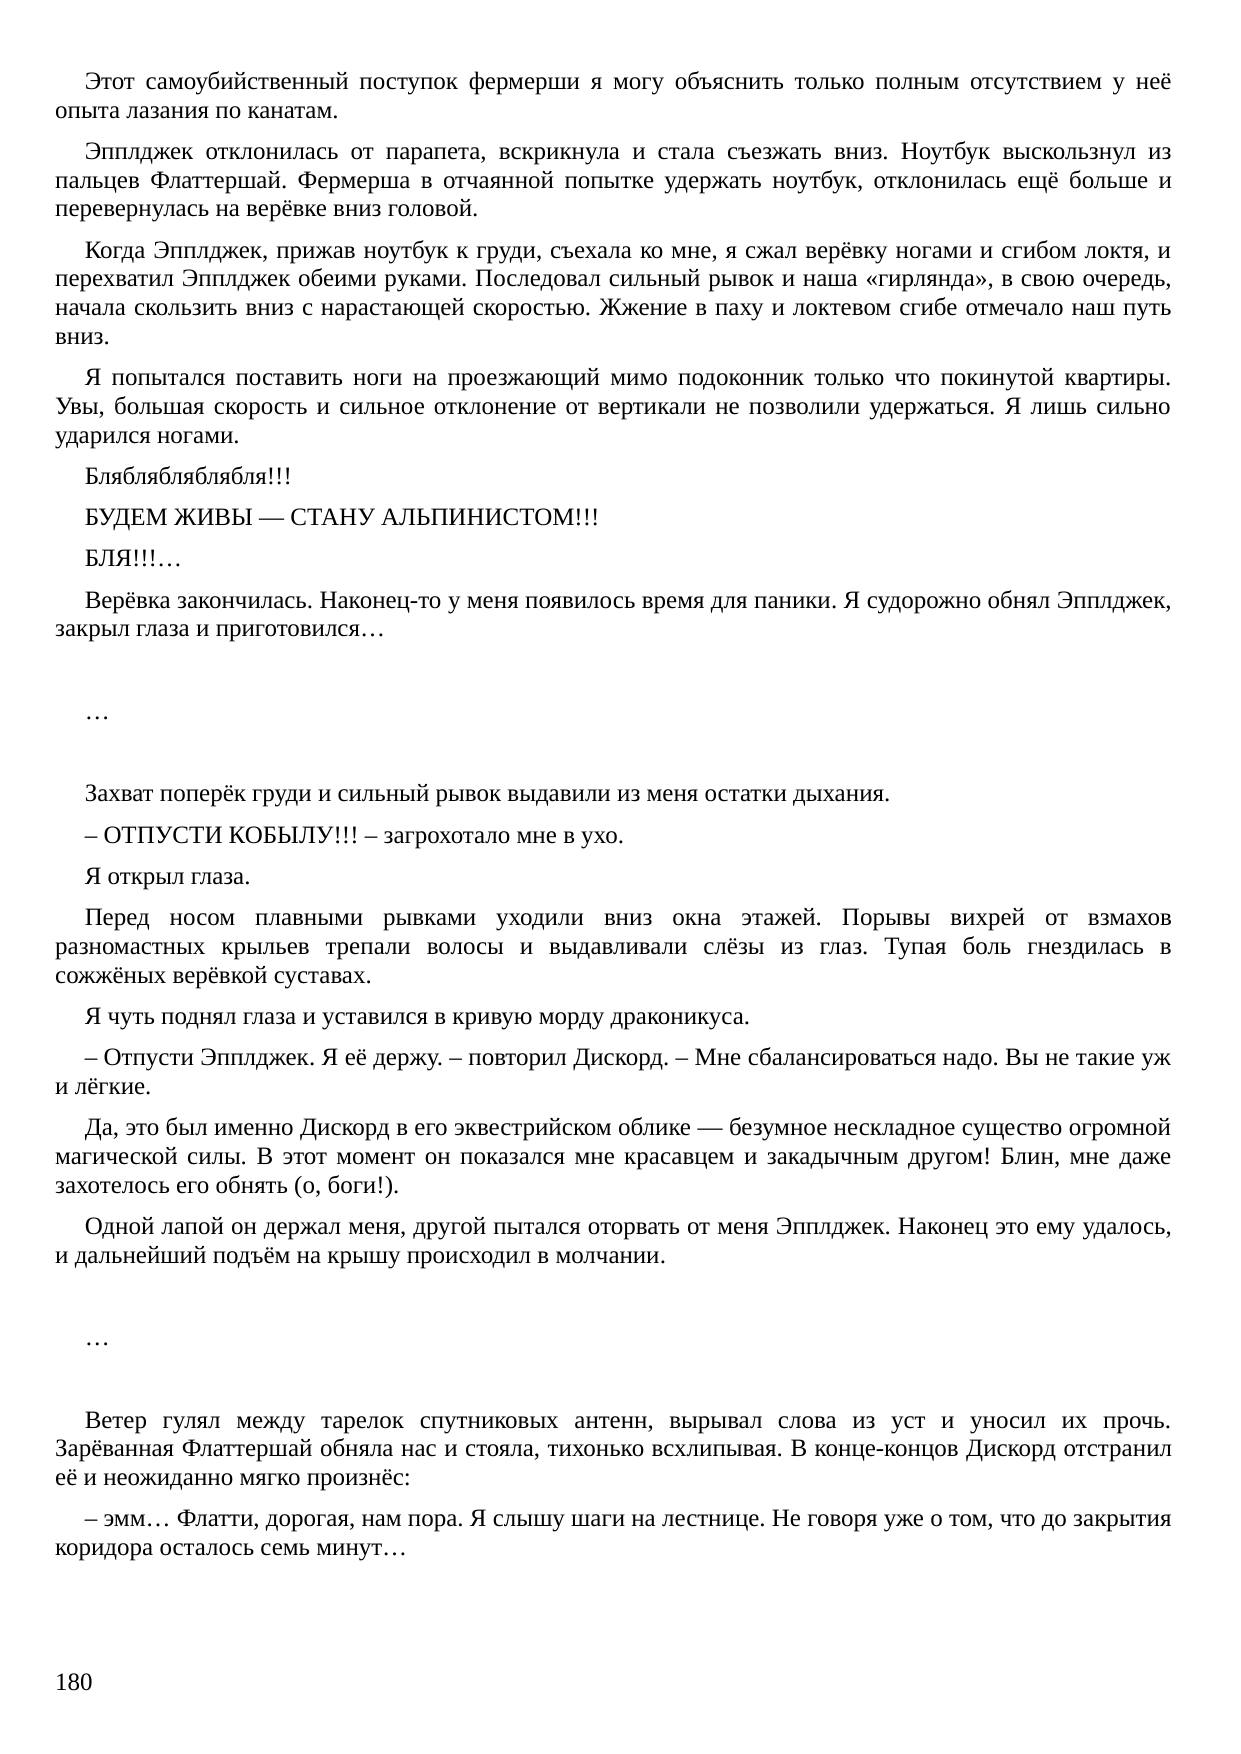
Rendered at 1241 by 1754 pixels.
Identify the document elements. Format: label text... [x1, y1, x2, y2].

text Верёвка закончилась. Наконец-то у меня появилось время для паники. Я судорожно обнял Эпплджек, закрыл глаза и приготовился… [55, 585, 1173, 642]
text БУДЕМ ЖИВЫ — СТАНУ АЛЬПИНИСТОМ!!! [55, 502, 1173, 531]
text – Отпусти Эпплджек. Я её держу. – повторил Дискорд. – Мне сбалансироваться надо. Вы не такие уж и лёгкие. [55, 1042, 1173, 1100]
text Когда Эпплджек, прижав ноутбук к груди, съехала ко мне, я сжал верёвку ногами и сгибом локтя, и перехватил Эпплджек обеими руками. Последовал сильный рывок и наша «гирлянда», в свою очередь, начала скользить вниз с нарастающей скоростью. Жжение в паху и локтевом сгибе отмечало наш путь вниз. [55, 235, 1173, 350]
text Этот самоубийственный поступок фермерши я могу объяснить только полным отсутствием у неё опыта лазания по канатам. [55, 66, 1173, 123]
text Я открыл глаза. [55, 861, 1173, 890]
text Я чуть поднял глаза и уставился в кривую морду драконикуса. [55, 1001, 1173, 1030]
text Бляблябляблябля!!! [55, 461, 1173, 490]
text – эмм… Флатти, дорогая, нам пора. Я слышу шаги на лестнице. Не говоря уже о том, что до закрытия коридора осталось семь минут… [55, 1503, 1173, 1561]
text БЛЯ!!!… [55, 543, 1173, 572]
text – ОТПУСТИ КОБЫЛУ!!! – загрохотало мне в ухо. [55, 820, 1173, 848]
text Перед носом плавными рывками уходили вниз окна этажей. Порывы вихрей от взмахов разномастных крыльев трепали волосы и выдавливали слёзы из глаз. Тупая боль гнездилась в сожжёных верёвкой суставах. [55, 902, 1173, 988]
text Ветер гулял между тарелок спутниковых антенн, вырывал слова из уст и уносил их прочь. Зарёванная Флаттершай обняла нас и стояла, тихонько всхлипывая. В конце-концов Дискорд отстранил её и неожиданно мягко произнёс: [55, 1405, 1173, 1491]
text Да, это был именно Дискорд в его эквестрийском облике — безумное нескладное существо огромной магической силы. В этот момент он показался мне красавцем и закадычным другом! Блин, мне даже захотелось его обнять (о, боги!). [55, 1112, 1173, 1198]
text … [55, 1322, 1173, 1351]
text Захват поперёк груди и сильный рывок выдавили из меня остатки дыхания. [55, 778, 1173, 807]
text Эпплджек отклонилась от парапета, вскрикнула и стала съезжать вниз. Ноутбук выскользнул из пальцев Флаттершай. Фермерша в отчаянной попытке удержать ноутбук, отклонилась ещё больше и перевернулась на верёвке вниз головой. [55, 136, 1173, 222]
text … [55, 696, 1173, 725]
text Я попытался поставить ноги на проезжающий мимо подоконник только что покинутой квартиры. Увы, большая скорость и сильное отклонение от вертикали не позволили удержаться. Я лишь сильно ударился ногами. [55, 362, 1173, 448]
text Одной лапой он держал меня, другой пытался оторвать от меня Эпплджек. Наконец это ему удалось, и дальнейший подъём на крышу происходил в молчании. [55, 1211, 1173, 1268]
